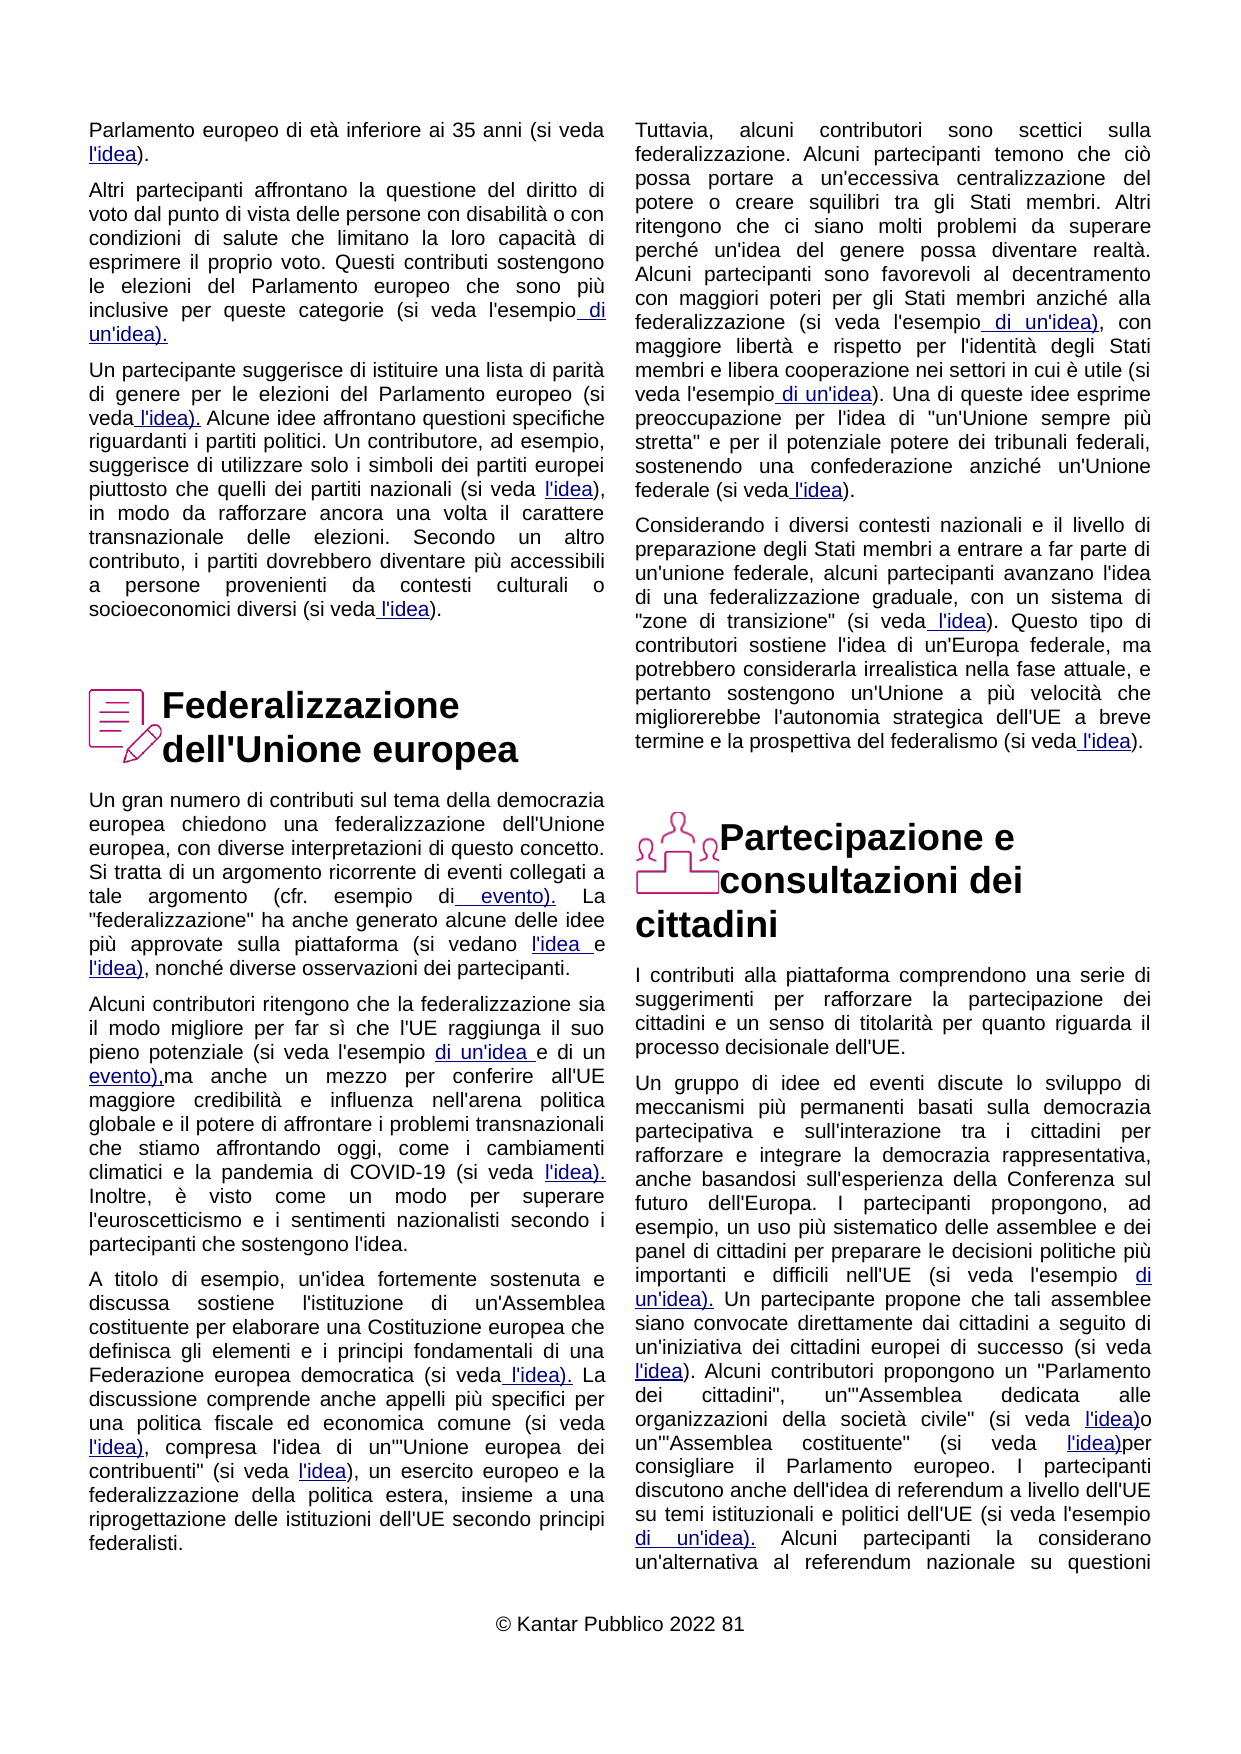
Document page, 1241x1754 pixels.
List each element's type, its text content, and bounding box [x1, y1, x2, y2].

text Parlamento europeo di età inferiore ai 35 anni (si veda l'idea). [88, 118, 605, 166]
text Un partecipante suggerisce di istituire una lista di parità di genere per le elezioni del Parlamento europeo (si veda l'idea). Alcune idee affrontano questioni specifiche riguardanti i partiti politici. Un contributore, ad esempio, suggerisce di utilizzare solo i simboli dei partiti europei piuttosto che quelli dei partiti nazionali (si veda l'idea), in modo da rafforzare ancora una volta il carattere transnazionale delle elezioni. Secondo un altro contributo, i partiti dovrebbero diventare più accessibili a persone provenienti da contesti culturali o socioeconomici diversi (si veda l'idea). [88, 357, 605, 621]
picture [88, 689, 162, 763]
text Considerando i diversi contesti nazionali e il livello di preparazione degli Stati membri a entrare a far parte di un'unione federale, alcuni partecipanti avanzano l'idea di una federalizzazione graduale, con un sistema di "zone di transizione" (si veda l'idea). Questo tipo di contributori sostiene l'idea di un'Europa federale, ma potrebbero considerarla irrealistica nella fase attuale, e pertanto sostengono un'Unione a più velocità che migliorerebbe l'autonomia strategica dell'UE a breve termine e la prospettiva del federalismo (si veda l'idea). [635, 513, 1152, 753]
text Tuttavia, alcuni contributori sono scettici sulla federalizzazione. Alcuni partecipanti temono che ciò possa portare a un'eccessiva centralizzazione del potere o creare squilibri tra gli Stati membri. Altri ritengono che ci siano molti problemi da superare perché un'idea del genere possa diventare realtà. Alcuni partecipanti sono favorevoli al decentramento con maggiori poteri per gli Stati membri anziché alla federalizzazione (si veda l'esempio di un'idea), con maggiore libertà e rispetto per l'identità degli Stati membri e libera cooperazione nei settori in cui è utile (si veda l'esempio di un'idea). Una di queste idee esprime preoccupazione per l'idea di "un'Unione sempre più stretta" e per il potenziale potere dei tribunali federali, sostenendo una confederazione anziché un'Unione federale (si veda l'idea). [635, 118, 1152, 501]
subtitle Federalizzazione dell'Unione europea [88, 684, 605, 770]
picture [636, 812, 720, 894]
text Un gran numero di contributi sul tema della democrazia europea chiedono una federalizzazione dell'Unione europea, con diverse interpretazioni di questo concetto. Si tratta di un argomento ricorrente di eventi collegati a tale argomento (cfr. esempio di evento). La "federalizzazione" ha anche generato alcune delle idee più approvate sulla piattaforma (si vedano l'idea e l'idea), nonché diverse osservazioni dei partecipanti. [88, 788, 605, 980]
text Un gruppo di idee ed eventi discute lo sviluppo di meccanismi più permanenti basati sulla democrazia partecipativa e sull'interazione tra i cittadini per rafforzare e integrare la democrazia rappresentativa, anche basandosi sull'esperienza della Conferenza sul futuro dell'Europa. I partecipanti propongono, ad esempio, un uso più sistematico delle assemblee e dei panel di cittadini per preparare le decisioni politiche più importanti e difficili nell'UE (si veda l'esempio di un'idea). Un partecipante propone che tali assemblee siano convocate direttamente dai cittadini a seguito di un'iniziativa dei cittadini europei di successo (si veda l'idea). Alcuni contributori propongono un "Parlamento dei cittadini", un'"Assemblea dedicata alle organizzazioni della società civile" (si veda l'idea)o un'"Assemblea costituente" (si veda l'idea)per consigliare il Parlamento europeo. I partecipanti discutono anche dell'idea di referendum a livello dell'UE su temi istituzionali e politici dell'UE (si veda l'esempio di un'idea). Alcuni partecipanti la considerano un'alternativa al referendum nazionale su questioni [635, 1071, 1152, 1574]
text I contributi alla piattaforma comprendono una serie di suggerimenti per rafforzare la partecipazione dei cittadini e un senso di titolarità per quanto riguarda il processo decisionale dell'UE. [635, 963, 1152, 1059]
text A titolo di esempio, un'idea fortemente sostenuta e discussa sostiene l'istituzione di un'Assemblea costituente per elaborare una Costituzione europea che definisca gli elementi e i principi fondamentali di una Federazione europea democratica (si veda l'idea). La discussione comprende anche appelli più specifici per una politica fiscale ed economica comune (si veda l'idea), compresa l'idea di un'"Unione europea dei contribuenti" (si veda l'idea), un esercito europeo e la federalizzazione della politica estera, insieme a una riprogettazione delle istituzioni dell'UE secondo principi federalisti. [88, 1267, 605, 1555]
text Altri partecipanti affrontano la questione del diritto di voto dal punto di vista delle persone con disabilità o con condizioni di salute che limitano la loro capacità di esprimere il proprio voto. Questi contributi sostengono le elezioni del Parlamento europeo che sono più inclusive per queste categorie (si veda l'esempio di un'idea). [88, 178, 605, 346]
text Alcuni contributori ritengono che la federalizzazione sia il modo migliore per far sì che l'UE raggiunga il suo pieno potenziale (si veda l'esempio di un'idea e di un evento),ma anche un mezzo per conferire all'UE maggiore credibilità e influenza nell'arena politica globale e il potere di affrontare i problemi transnazionali che stiamo affrontando oggi, come i cambiamenti climatici e la pandemia di COVID-19 (si veda l'idea). Inoltre, è visto come un modo per superare l'euroscetticismo e i sentimenti nazionalisti secondo i partecipanti che sostengono l'idea. [88, 992, 605, 1255]
subtitle Partecipazione e consultazioni dei cittadini [635, 894, 1152, 945]
